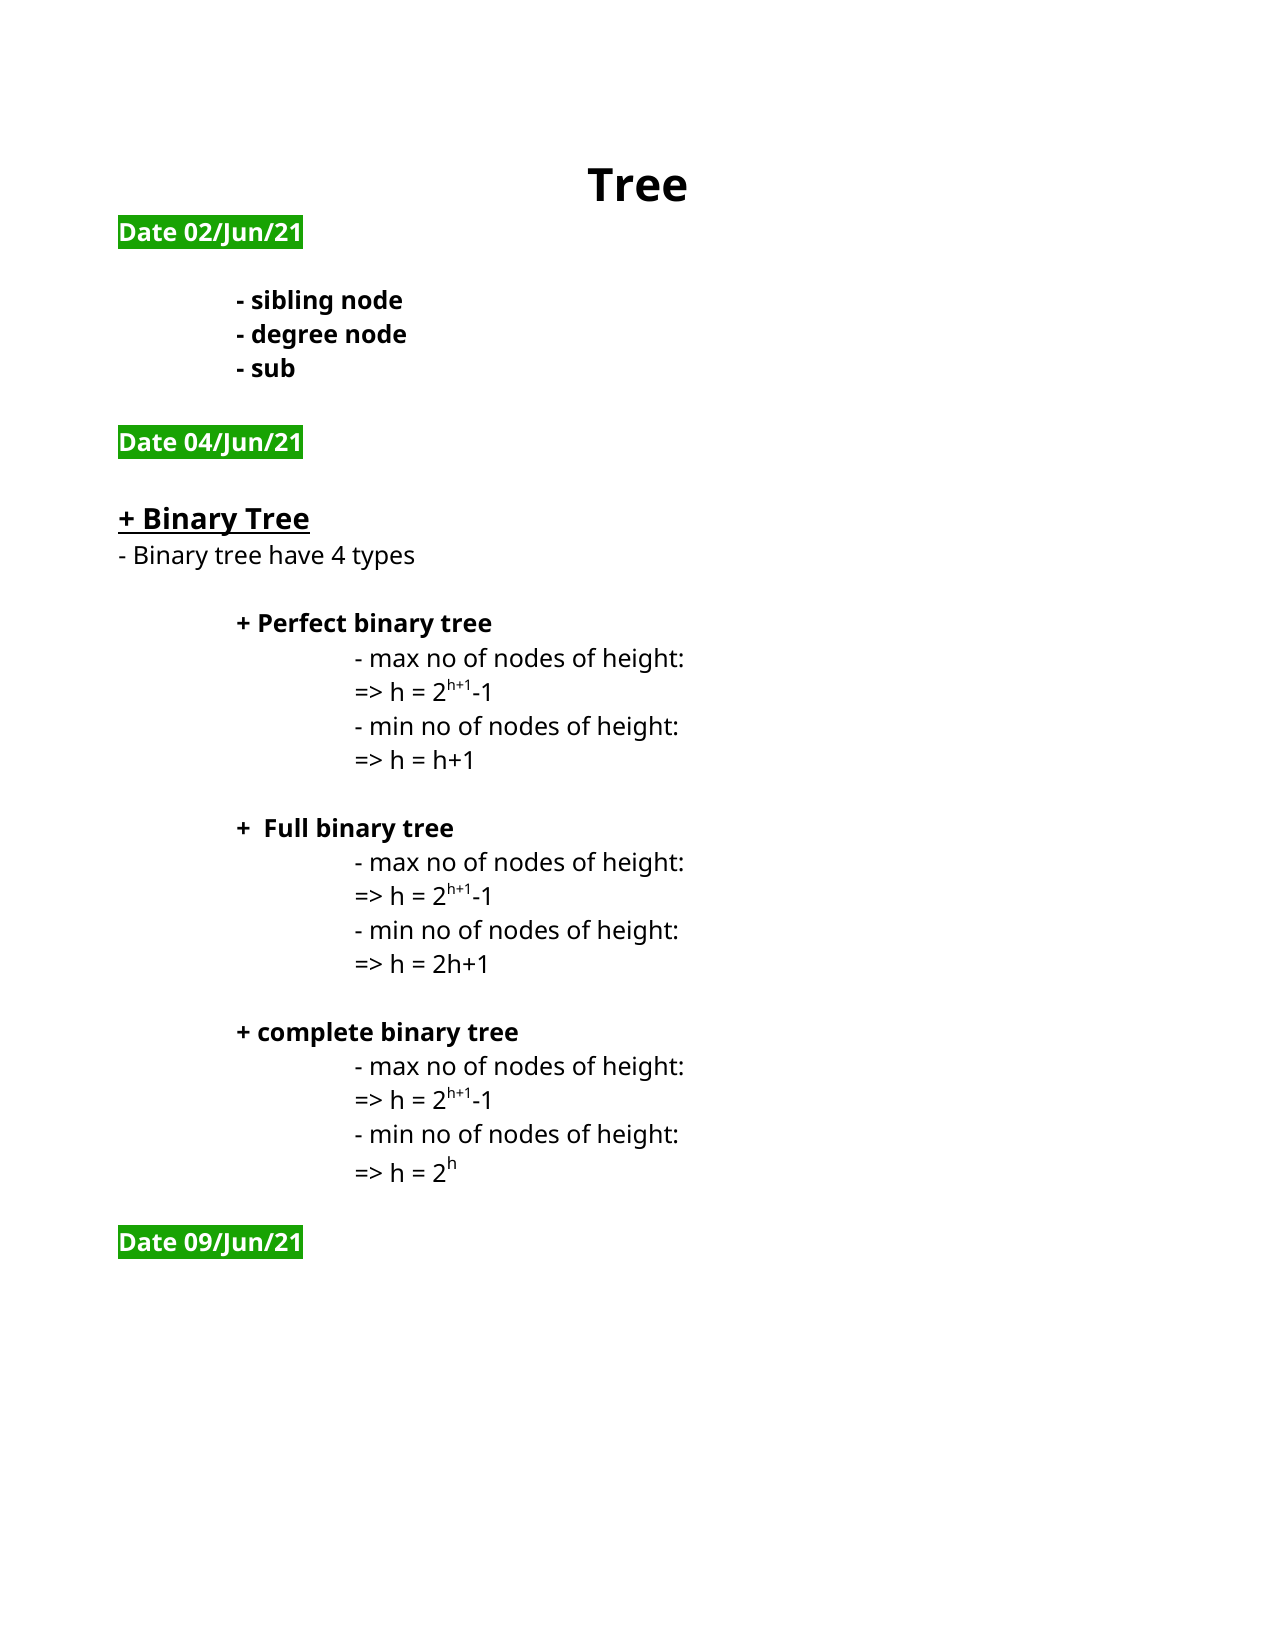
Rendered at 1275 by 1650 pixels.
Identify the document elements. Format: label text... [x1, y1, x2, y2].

text Tree [118, 152, 1157, 214]
text Date 02/Jun/21 - sibling node - degree node - sub [118, 214, 1157, 385]
text + complete binary tree - max no of nodes of height: => h = 2h+1-1 [118, 1015, 1157, 1117]
text - min no of nodes of height: => h = 2h+1 [118, 913, 1157, 981]
text - min no of nodes of height: => h = h+1 + Full binary tree - max no of nodes of height: => h = 2h+1-1 [118, 708, 1157, 913]
text Date 04/Jun/21 [118, 424, 1157, 459]
text + Binary Tree [118, 459, 1157, 538]
text + Perfect binary tree [118, 606, 1157, 640]
text - Binary tree have 4 types [118, 538, 1157, 572]
text - max no of nodes of height: => h = 2h+1-1 [118, 640, 1157, 708]
text - min no of nodes of height: => h = 2h [118, 1117, 1157, 1191]
text Date 09/Jun/21 [118, 1225, 1157, 1259]
